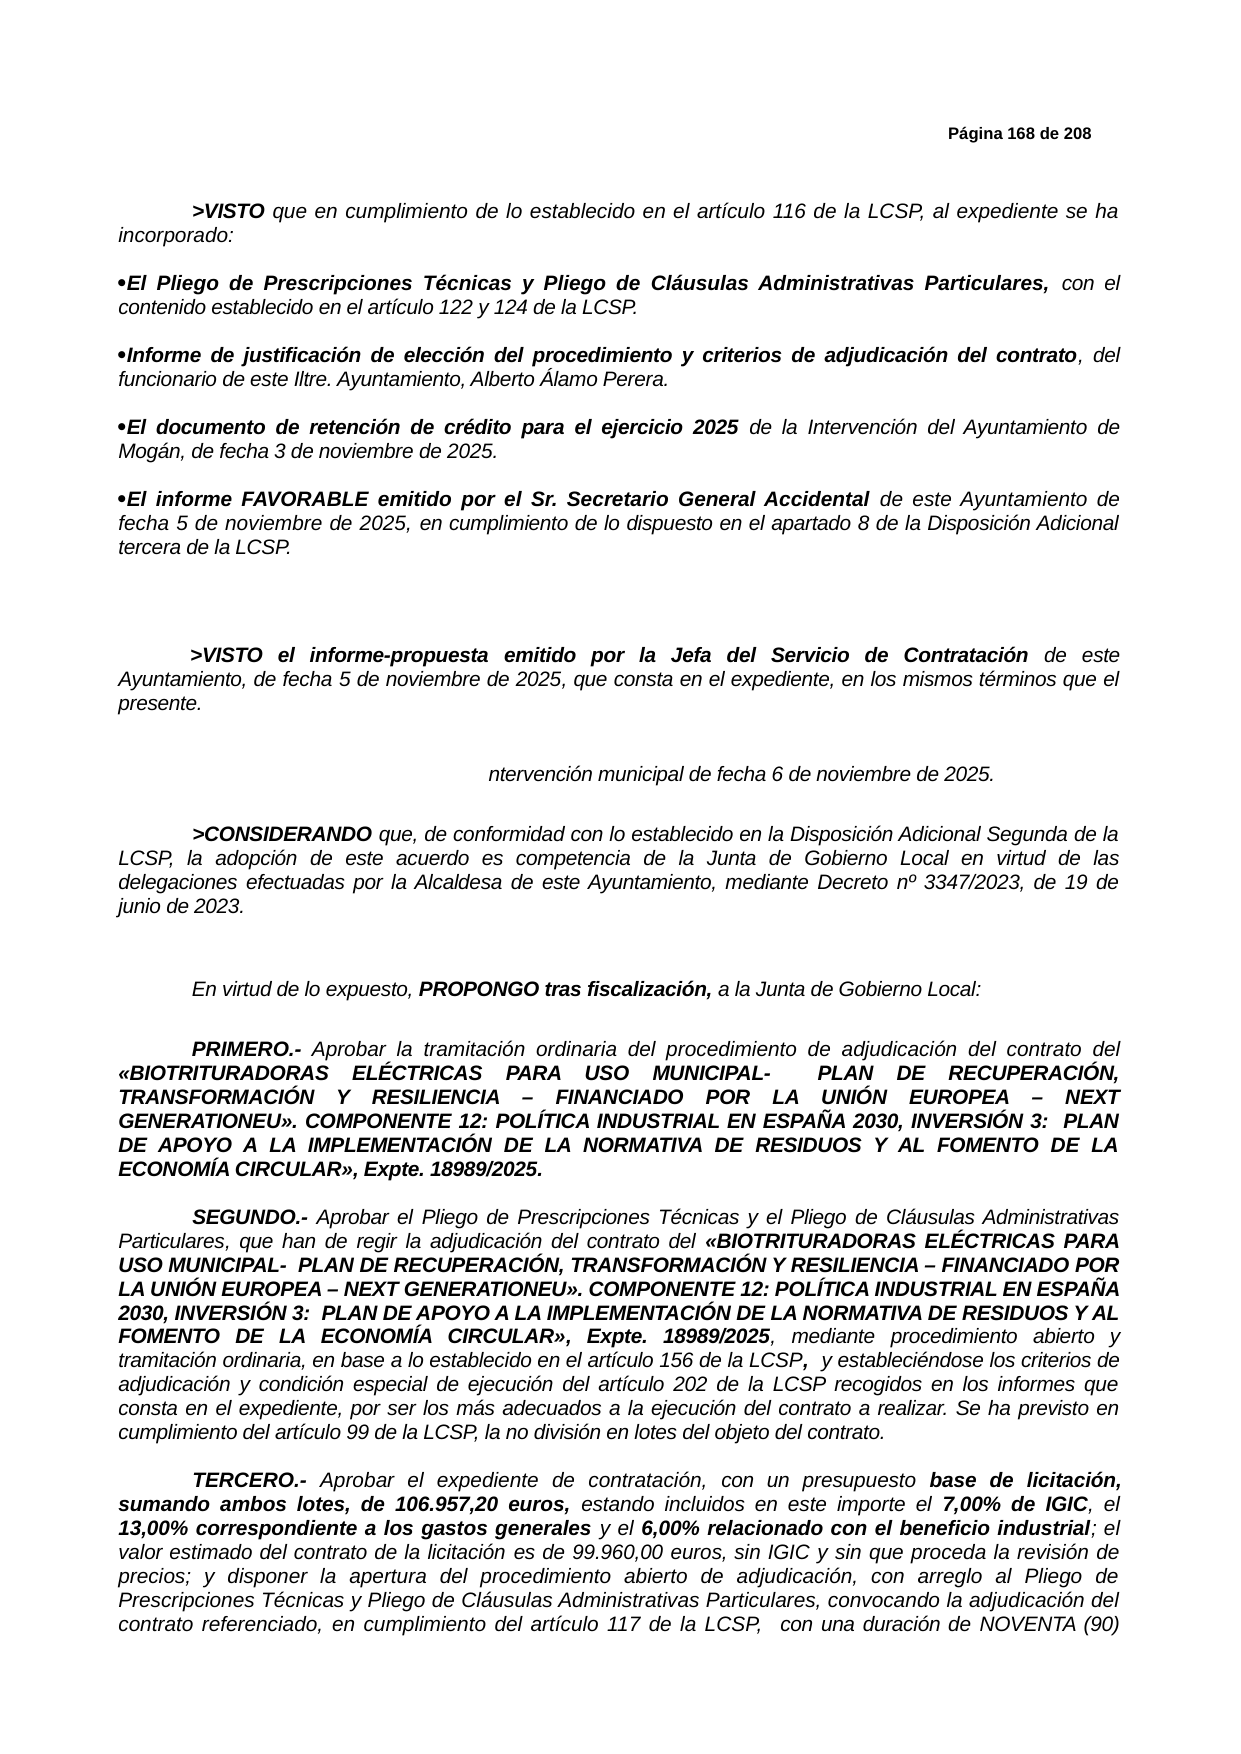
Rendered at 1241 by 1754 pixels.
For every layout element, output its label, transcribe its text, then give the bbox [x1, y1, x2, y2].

list Informe de justificación de elección del procedimiento y criterios de adjudicación del contrato, del funcionario de este Iltre. Ayuntamiento, Alberto Álamo Perera. [118, 343, 1122, 391]
text En virtud de lo expuesto, PROPONGO tras fiscalización, a la Junta de Gobierno Local: [118, 977, 1122, 1001]
text SEGUNDO.- Aprobar el Pliego de Prescripciones Técnicas y el Pliego de Cláusulas Administrativas Particulares, que han de regir la adjudicación del contrato del «BIOTRITURADORAS ELÉCTRICAS PARA USO MUNICIPAL- PLAN DE RECUPERACIÓN, TRANSFORMACIÓN Y RESILIENCIA – FINANCIADO POR LA UNIÓN EUROPEA – NEXT GENERATIONEU». COMPONENTE 12: POLÍTICA INDUSTRIAL EN ESPAÑA 2030, INVERSIÓN 3: PLAN DE APOYO A LA IMPLEMENTACIÓN DE LA NORMATIVA DE RESIDUOS Y AL FOMENTO DE LA ECONOMÍA CIRCULAR», Expte. 18989/2025, mediante procedimiento abierto y tramitación ordinaria, en base a lo establecido en el artículo 156 de la LCSP, y estableciéndose los criterios de adjudicación y condición especial de ejecución del artículo 202 de la LCSP recogidos en los informes que consta en el expediente, por ser los más adecuados a la ejecución del contrato a realizar. Se ha previsto en cumplimiento del artículo 99 de la LCSP, la no división en lotes del objeto del contrato. [118, 1204, 1122, 1444]
list El Pliego de Prescripciones Técnicas y Pliego de Cláusulas Administrativas Particulares, con el contenido establecido en el artículo 122 y 124 de la LCSP. [118, 271, 1122, 319]
text >VISTO el informe-propuesta emitido por la Jefa del Servicio de Contratación de este Ayuntamiento, de fecha 5 de noviembre de 2025, que consta en el expediente, en los mismos términos que el presente. [118, 642, 1122, 714]
text >VISTO que en cumplimiento de lo establecido en el artículo 116 de la LCSP, al expediente se ha incorporado: [118, 199, 1122, 247]
text TERCERO.- Aprobar el expediente de contratación, con un presupuesto base de licitación, sumando ambos lotes, de 106.957,20 euros, estando incluidos en este importe el 7,00% de IGIC, el 13,00% correspondiente a los gastos generales y el 6,00% relacionado con el beneficio industrial; el valor estimado del contrato de la licitación es de 99.960,00 euros, sin IGIC y sin que proceda la revisión de precios; y disponer la apertura del procedimiento abierto de adjudicación, con arreglo al Pliego de Prescripciones Técnicas y Pliego de Cláusulas Administrativas Particulares, convocando la adjudicación del contrato referenciado, en cumplimiento del artículo 117 de la LCSP, con una duración de NOVENTA (90) [118, 1468, 1122, 1636]
text PRIMERO.- Aprobar la tramitación ordinaria del procedimiento de adjudicación del contrato del «BIOTRITURADORAS ELÉCTRICAS PARA USO MUNICIPAL- PLAN DE RECUPERACIÓN, TRANSFORMACIÓN Y RESILIENCIA – FINANCIADO POR LA UNIÓN EUROPEA – NEXT GENERATIONEU». COMPONENTE 12: POLÍTICA INDUSTRIAL EN ESPAÑA 2030, INVERSIÓN 3: PLAN DE APOYO A LA IMPLEMENTACIÓN DE LA NORMATIVA DE RESIDUOS Y AL FOMENTO DE LA ECONOMÍA CIRCULAR», Expte. 18989/2025. [118, 1037, 1122, 1181]
text >CONSIDERANDO que, de conformidad con lo establecido en la Disposición Adicional Segunda de la LCSP, la adopción de este acuerdo es competencia de la Junta de Gobierno Local en virtud de las delegaciones efectuadas por la Alcaldesa de este Ayuntamiento, mediante Decreto nº 3347/2023, de 19 de junio de 2023. [118, 822, 1122, 917]
text >VISTO Informe favorable de la Intervención municipal de fecha 6 de noviembre de 2025. [118, 762, 1122, 786]
list El documento de retención de crédito para el ejercicio 2025 de la Intervención del Ayuntamiento de Mogán, de fecha 3 de noviembre de 2025. [118, 415, 1122, 463]
list El informe FAVORABLE emitido por el Sr. Secretario General Accidental de este Ayuntamiento de fecha 5 de noviembre de 2025, en cumplimiento de lo dispuesto en el apartado 8 de la Disposición Adicional tercera de la LCSP. [118, 487, 1122, 559]
